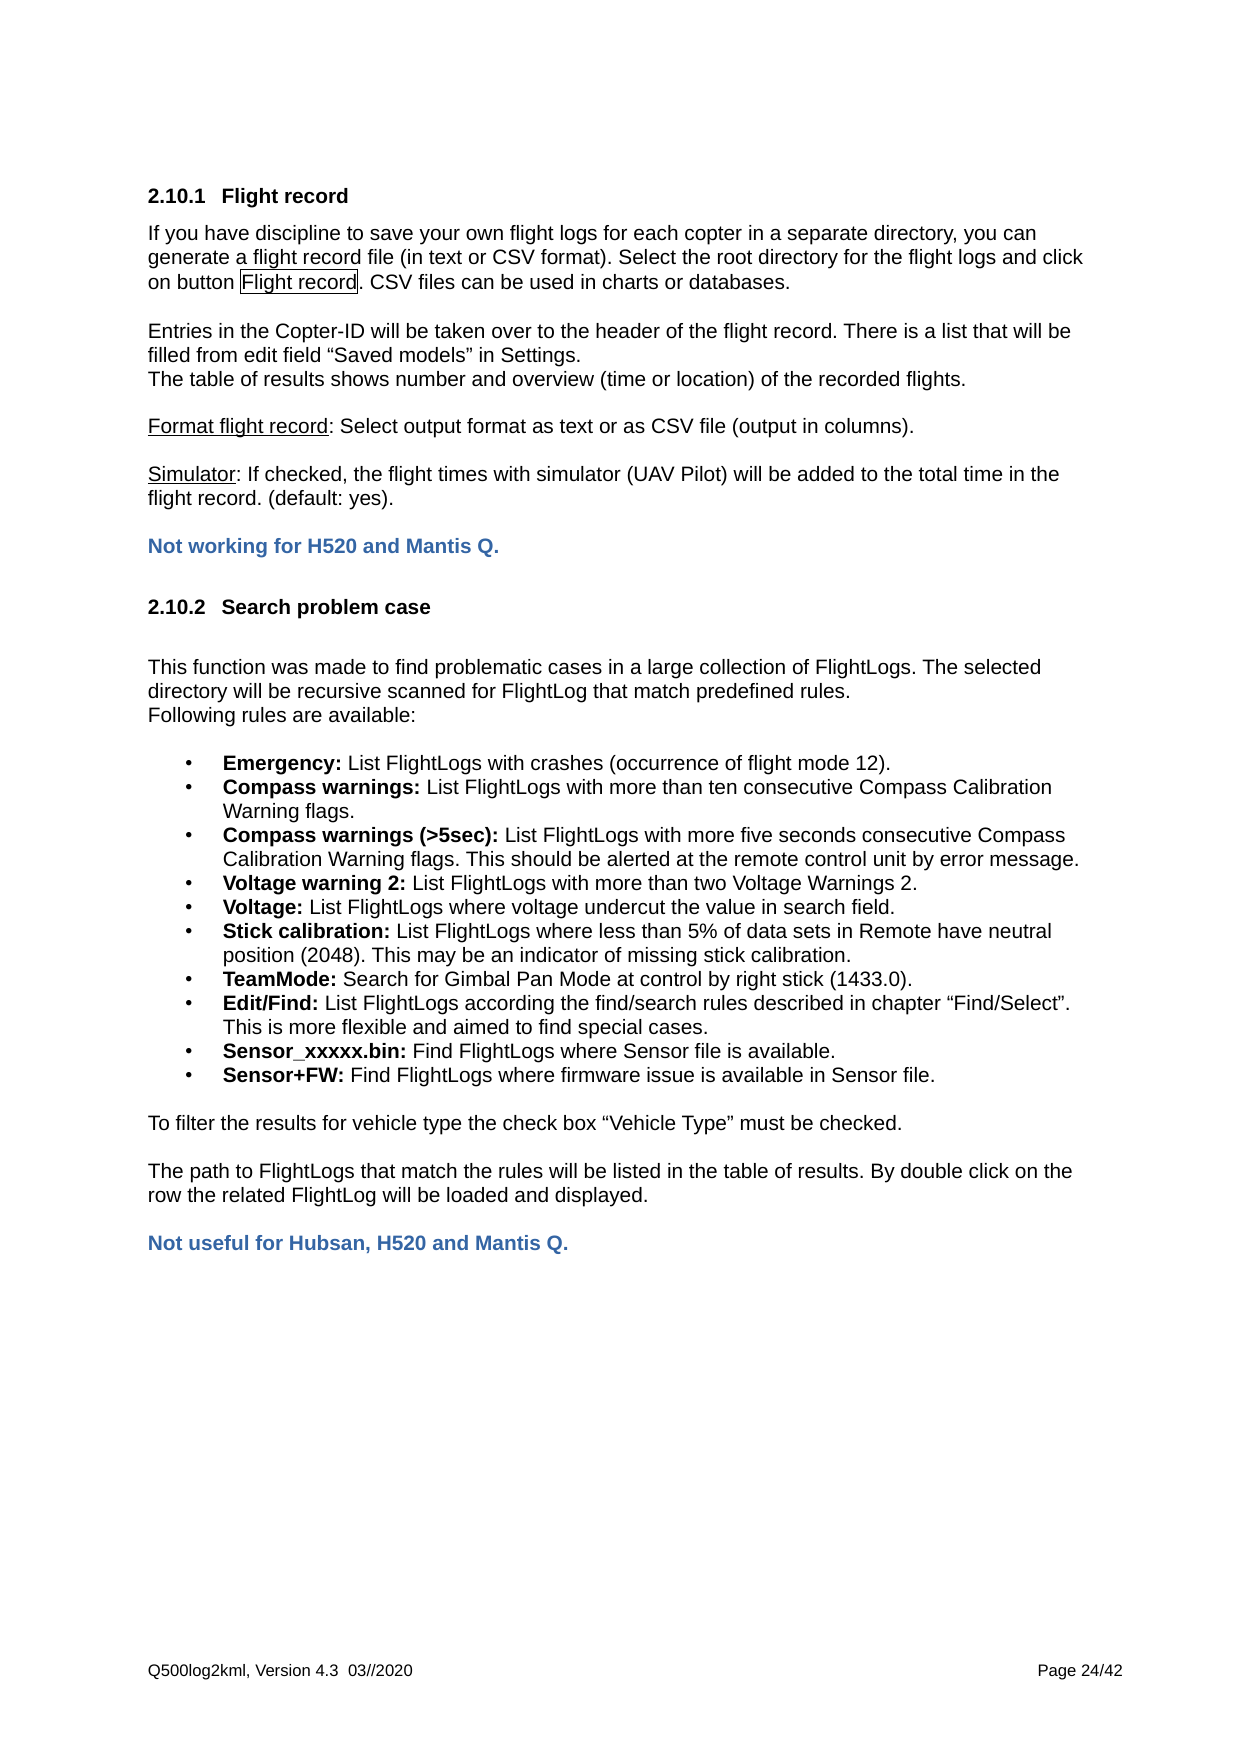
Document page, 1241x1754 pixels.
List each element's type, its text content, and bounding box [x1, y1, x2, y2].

text To filter the results for vehicle type the check box “Vehicle Type” must be checked. [148, 1111, 1093, 1135]
subtitle Flight record [148, 184, 1093, 208]
list Compass warnings (>5sec): List FlightLogs with more five seconds consecutive Compass Calibration Warning flags. This should be alerted at the remote control unit by error message. [185, 823, 1093, 871]
list Voltage: List FlightLogs where voltage undercut the value in search field. [185, 895, 1093, 919]
list Edit/Find: List FlightLogs according the find/search rules described in chapter “Find/Select”. This is more flexible and aimed to find special cases. [185, 991, 1093, 1039]
text Simulator: If checked, the flight times with simulator (UAV Pilot) will be added to the total time in the flight record. (default: yes). [148, 462, 1093, 510]
text Not useful for Hubsan, H520 and Mantis Q. [148, 1231, 1093, 1255]
text Not working for H520 and Mantis Q. [148, 534, 1093, 558]
text Entries in the Copter-ID will be taken over to the header of the flight record. There is a list that will be filled from edit field “Saved models” in Settings. [148, 318, 1093, 366]
text This function was made to find problematic cases in a large collection of FlightLogs. The selected directory will be recursive scanned for FlightLog that match predefined rules. Following rules are available: [148, 655, 1093, 727]
list Sensor_xxxxx.bin: Find FlightLogs where Sensor file is available. [185, 1039, 1093, 1063]
text Format flight record: Select output format as text or as CSV file (output in columns). [148, 414, 1093, 438]
list Emergency: List FlightLogs with crashes (occurrence of flight mode 12). [185, 751, 1093, 775]
list Compass warnings: List FlightLogs with more than ten consecutive Compass Calibration Warning flags. [185, 775, 1093, 823]
list Voltage warning 2: List FlightLogs with more than two Voltage Warnings 2. [185, 871, 1093, 895]
list Sensor+FW: Find FlightLogs where firmware issue is available in Sensor file. [185, 1063, 1093, 1087]
text The path to FlightLogs that match the rules will be listed in the table of results. By double click on the row the related FlightLog will be loaded and displayed. [148, 1159, 1093, 1207]
list TeamMode: Search for Gimbal Pan Mode at control by right stick (1433.0). [185, 967, 1093, 991]
list Stick calibration: List FlightLogs where less than 5% of data sets in Remote have neutral position (2048). This may be an indicator of missing stick calibration. [185, 919, 1093, 967]
subtitle Search problem case [148, 594, 1093, 618]
text If you have discipline to save your own flight logs for each copter in a separate directory, you can generate a flight record file (in text or CSV format). Select the root directory for the flight logs and click on button Flight record. CSV files can be used in charts or databases. [148, 221, 1093, 294]
text The table of results shows number and overview (time or location) of the recorded flights. [148, 366, 1093, 390]
